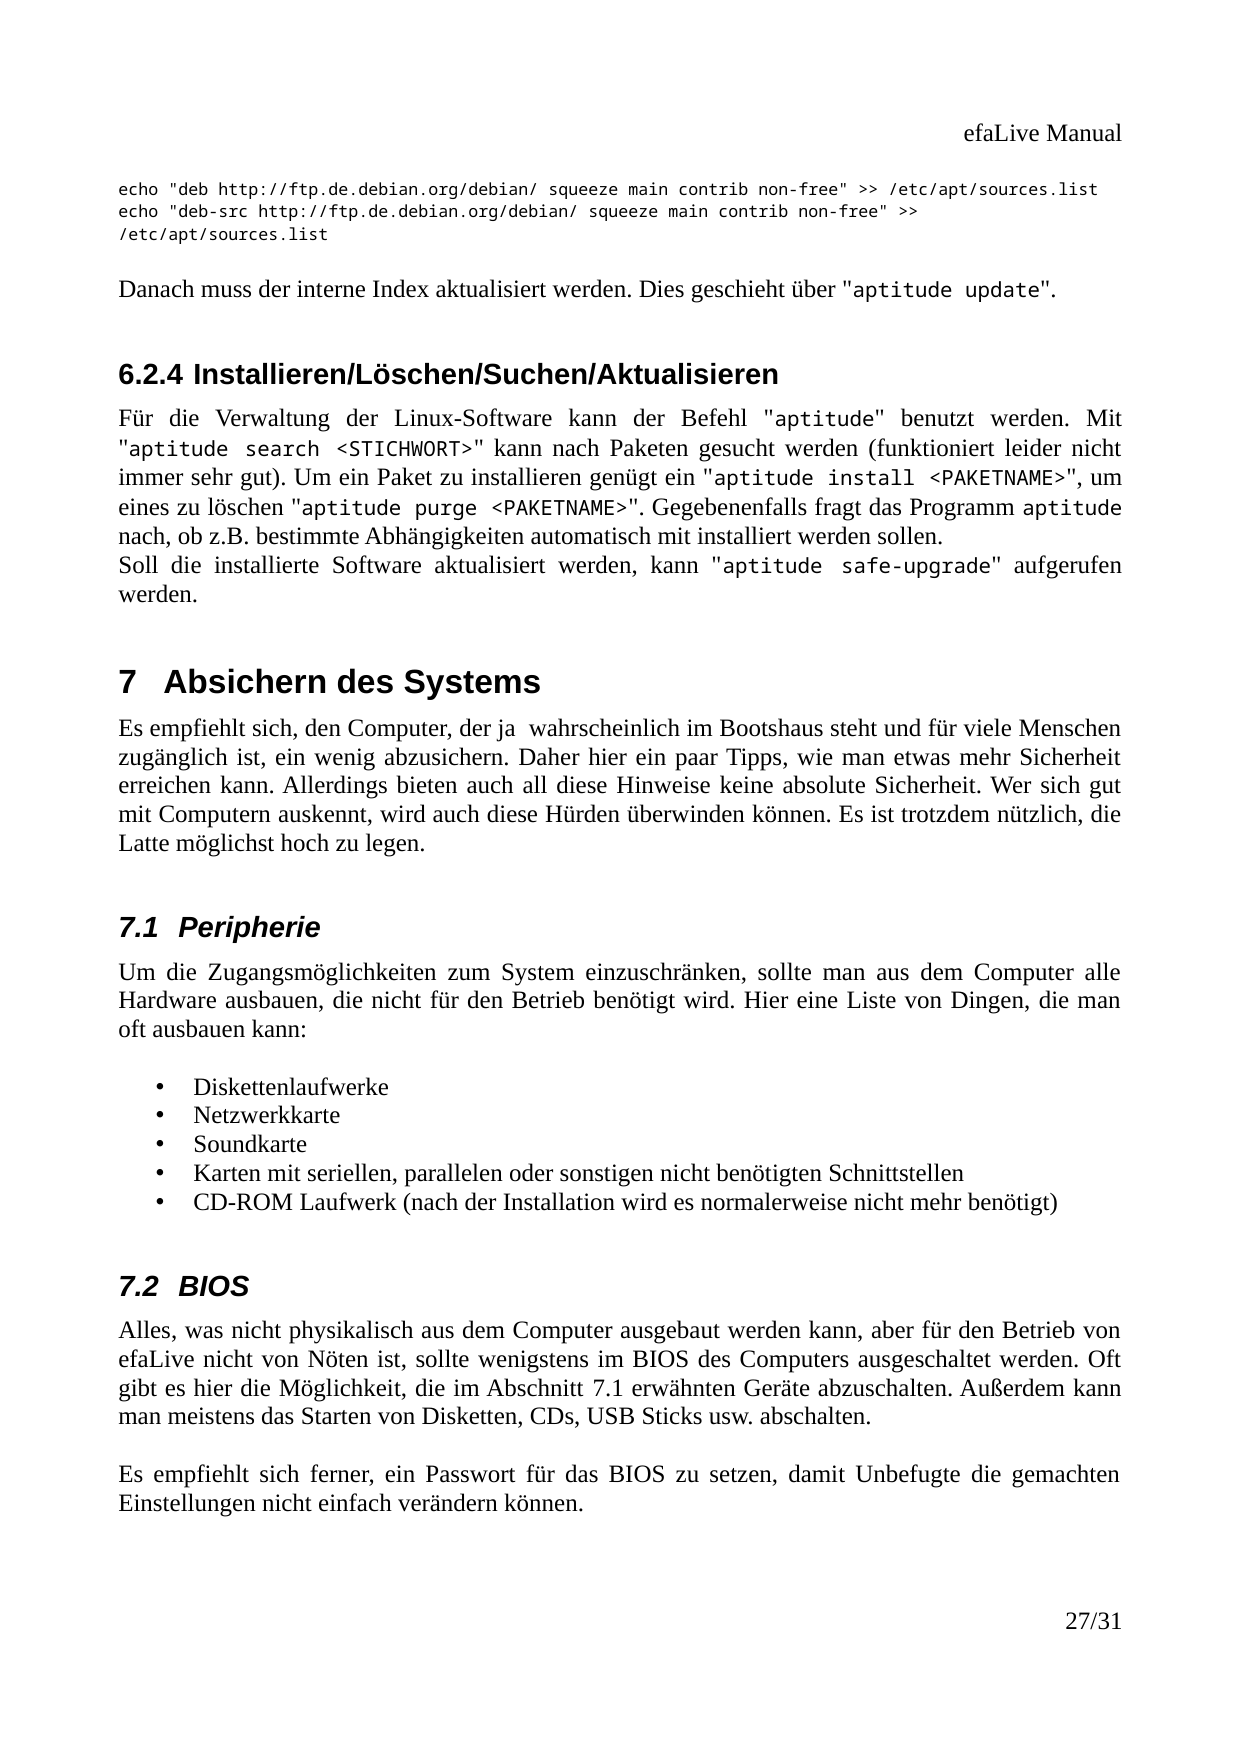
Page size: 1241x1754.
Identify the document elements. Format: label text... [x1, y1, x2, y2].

subtitle Installieren/Löschen/Suchen/Aktualisieren [118, 357, 1122, 391]
text Für die Verwaltung der Linux-Software kann der Befehl "aptitude" benutzt werden. Mit "aptitude search <STICHWORT>" kann nach Paketen gesucht werden (funktioniert leider nicht immer sehr gut). Um ein Paket zu installieren genügt ein "aptitude install <PAKETNAME>", um eines zu löschen "aptitude purge <PAKETNAME>". Gegebenenfalls fragt das Programm aptitude nach, ob z.B. bestimmte Abhängigkeiten automatisch mit installiert werden sollen. [118, 403, 1122, 550]
text Danach muss der interne Index aktualisiert werden. Dies geschieht über "aptitude update". [118, 274, 1122, 303]
text Alles, was nicht physikalisch aus dem Computer ausgebaut werden kann, aber für den Betrieb von efaLive nicht von Nöten ist, sollte wenigstens im BIOS des Computers ausgeschaltet werden. Oft gibt es hier die Möglichkeit, die im Abschnitt 7.1 erwähnten Geräte abzuschalten. Außerdem kann man meistens das Starten von Disketten, CDs, USB Sticks usw. abschalten. [118, 1315, 1122, 1430]
text echo "deb-src http://ftp.de.debian.org/debian/ squeeze main contrib non-free" >> /etc/apt/sources.list [118, 200, 1122, 245]
list CD-ROM Laufwerk (nach der Installation wird es normalerweise nicht mehr benötigt) [156, 1187, 1122, 1215]
subtitle Absichern des Systems [118, 662, 1122, 701]
text Es empfiehlt sich ferner, ein Passwort für das BIOS zu setzen, damit Unbefugte die gemachten Einstellungen nicht einfach verändern können. [118, 1459, 1122, 1516]
list Soundkarte [156, 1129, 1122, 1158]
text Soll die installierte Software aktualisiert werden, kann "aptitude safe-upgrade" aufgerufen werden. [118, 550, 1122, 608]
text Es empfiehlt sich, den Computer, der ja wahrscheinlich im Bootshaus steht und für viele Menschen zugänglich ist, ein wenig abzusichern. Daher hier ein paar Tipps, wie man etwas mehr Sicherheit erreichen kann. Allerdings bieten auch all diese Hinweise keine absolute Sicherheit. Wer sich gut mit Computern auskennt, wird auch diese Hürden überwinden können. Es ist trotzdem nützlich, die Latte möglichst hoch zu legen. [118, 713, 1122, 857]
list Diskettenlaufwerke [156, 1072, 1122, 1100]
subtitle BIOS [118, 1269, 1122, 1303]
list Netzwerkkarte [156, 1100, 1122, 1129]
text Um die Zugangsmöglichkeiten zum System einzuschränken, sollte man aus dem Computer alle Hardware ausbauen, die nicht für den Betrieb benötigt wird. Hier eine Liste von Dingen, die man oft ausbauen kann: [118, 957, 1122, 1043]
subtitle Peripherie [118, 911, 1122, 944]
text echo "deb http://ftp.de.debian.org/debian/ squeeze main contrib non-free" >> /etc/apt/sources.list [118, 177, 1122, 200]
list Karten mit seriellen, parallelen oder sonstigen nicht benötigten Schnittstellen [156, 1158, 1122, 1187]
